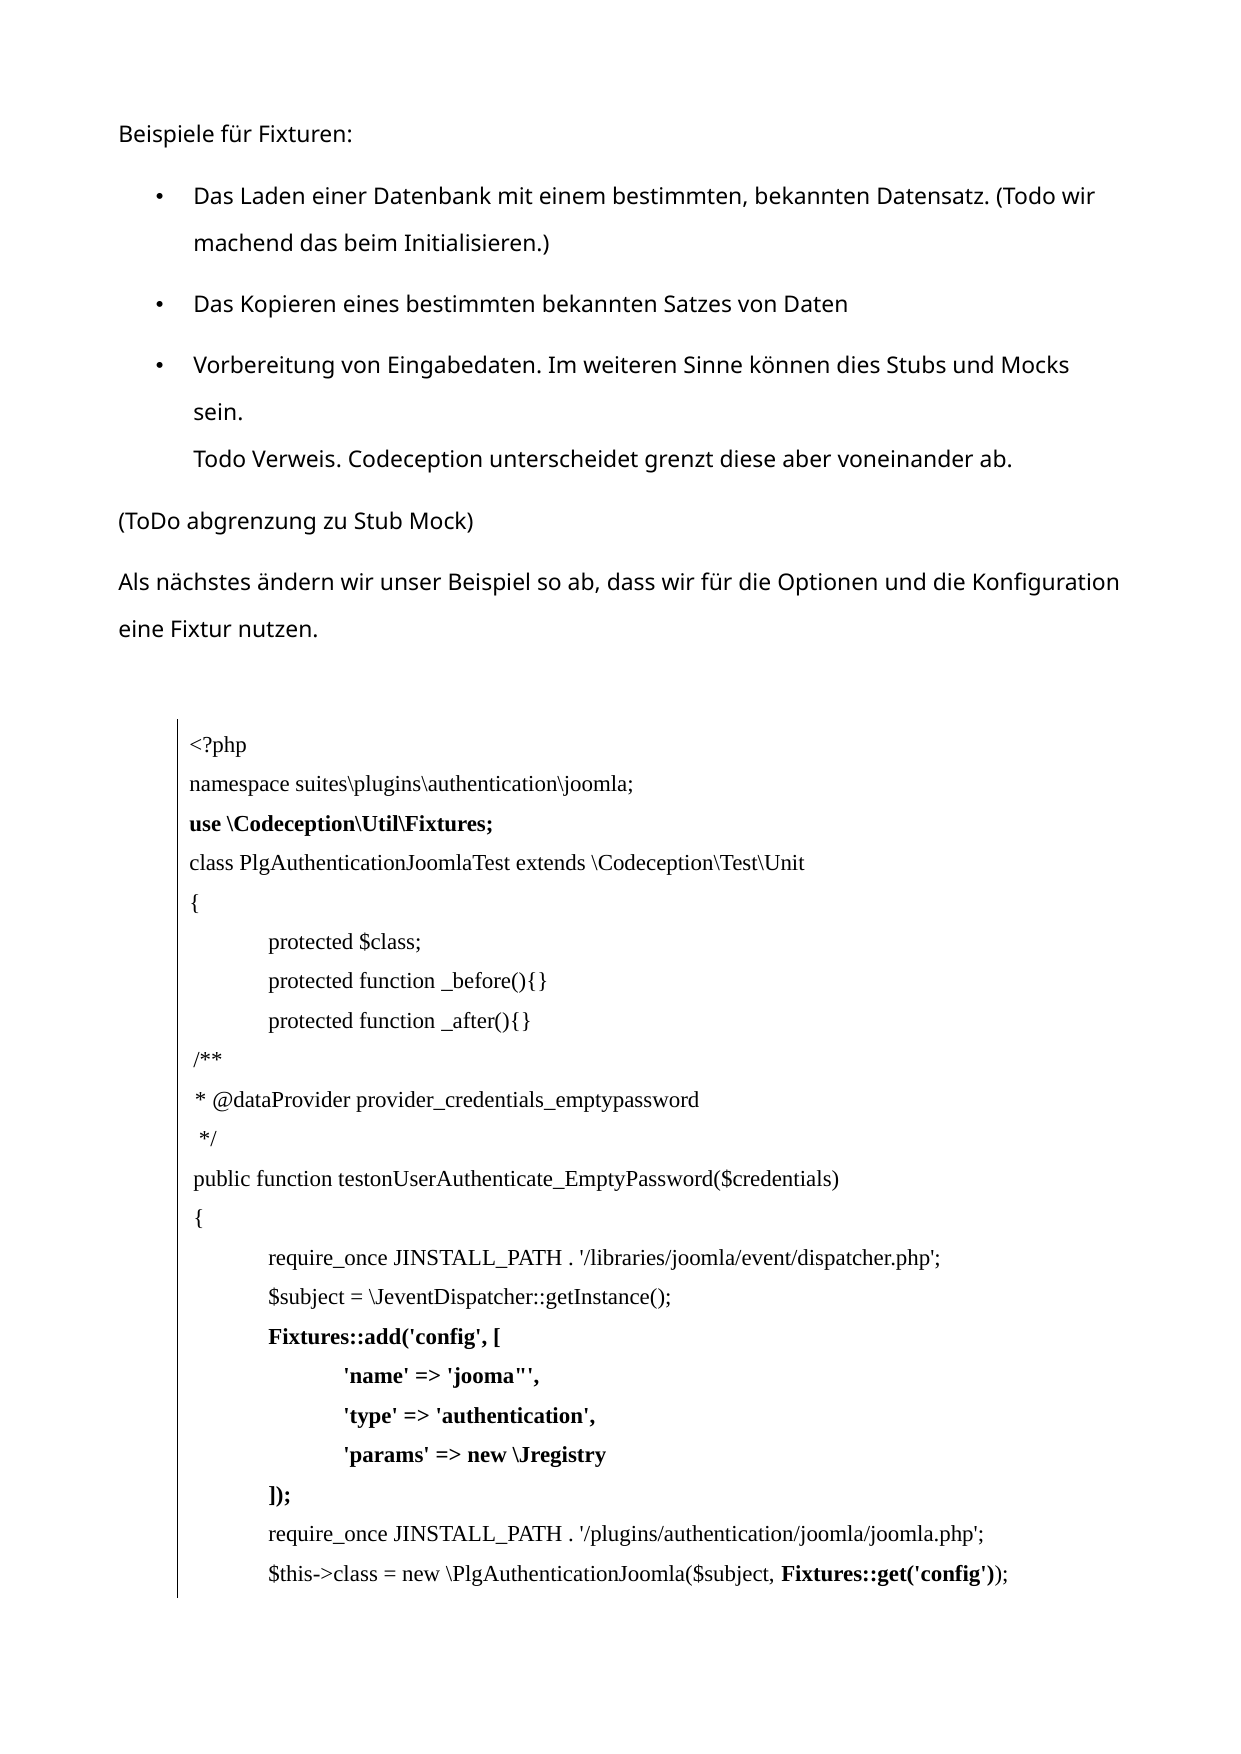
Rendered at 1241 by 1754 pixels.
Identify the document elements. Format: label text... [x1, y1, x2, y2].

list Vorbereitung von Eingabedaten. Im weiteren Sinne können dies Stubs und Mocks sein. Todo Verweis. Codeception unterscheidet grenzt diese aber voneinander ab. [156, 349, 1122, 474]
text Beispiele für Fixturen: [118, 118, 1122, 149]
text (ToDo abgrenzung zu Stub Mock) [118, 504, 1122, 536]
text <?php namespace suites\plugins\authentication\joomla; use \Codeception\Util\Fixtures; class PlgAuthenticationJoomlaTest extends \Codeception\Test\Unit { protected $class; protected function _before(){} protected function _after(){} /** * @dataProvider provider_credentials_emptypassword */ public function testonUserAuthenticate_EmptyPassword($credentials) { require_once JINSTALL_PATH . '/libraries/joomla/event/dispatcher.php'; $subject = \JeventDispatcher::getInstance(); Fixtures::add('config', [ 'name' => 'jooma"', 'type' => 'authentication', 'params' => new \Jregistry ]); require_once JINSTALL_PATH . '/plugins/authentication/joomla/joomla.php'; $this->class = new \PlgAuthenticationJoomla($subject, Fixtures::get('config')); [178, 719, 1122, 1598]
text Als nächstes ändern wir unser Beispiel so ab, dass wir für die Optionen und die Konfiguration eine Fixtur nutzen. [118, 566, 1122, 644]
list Das Kopieren eines bestimmten bekannten Satzes von Daten [156, 288, 1122, 319]
list Das Laden einer Datenbank mit einem bestimmten, bekannten Datensatz. (Todo wir machend das beim Initialisieren.) [156, 179, 1122, 258]
